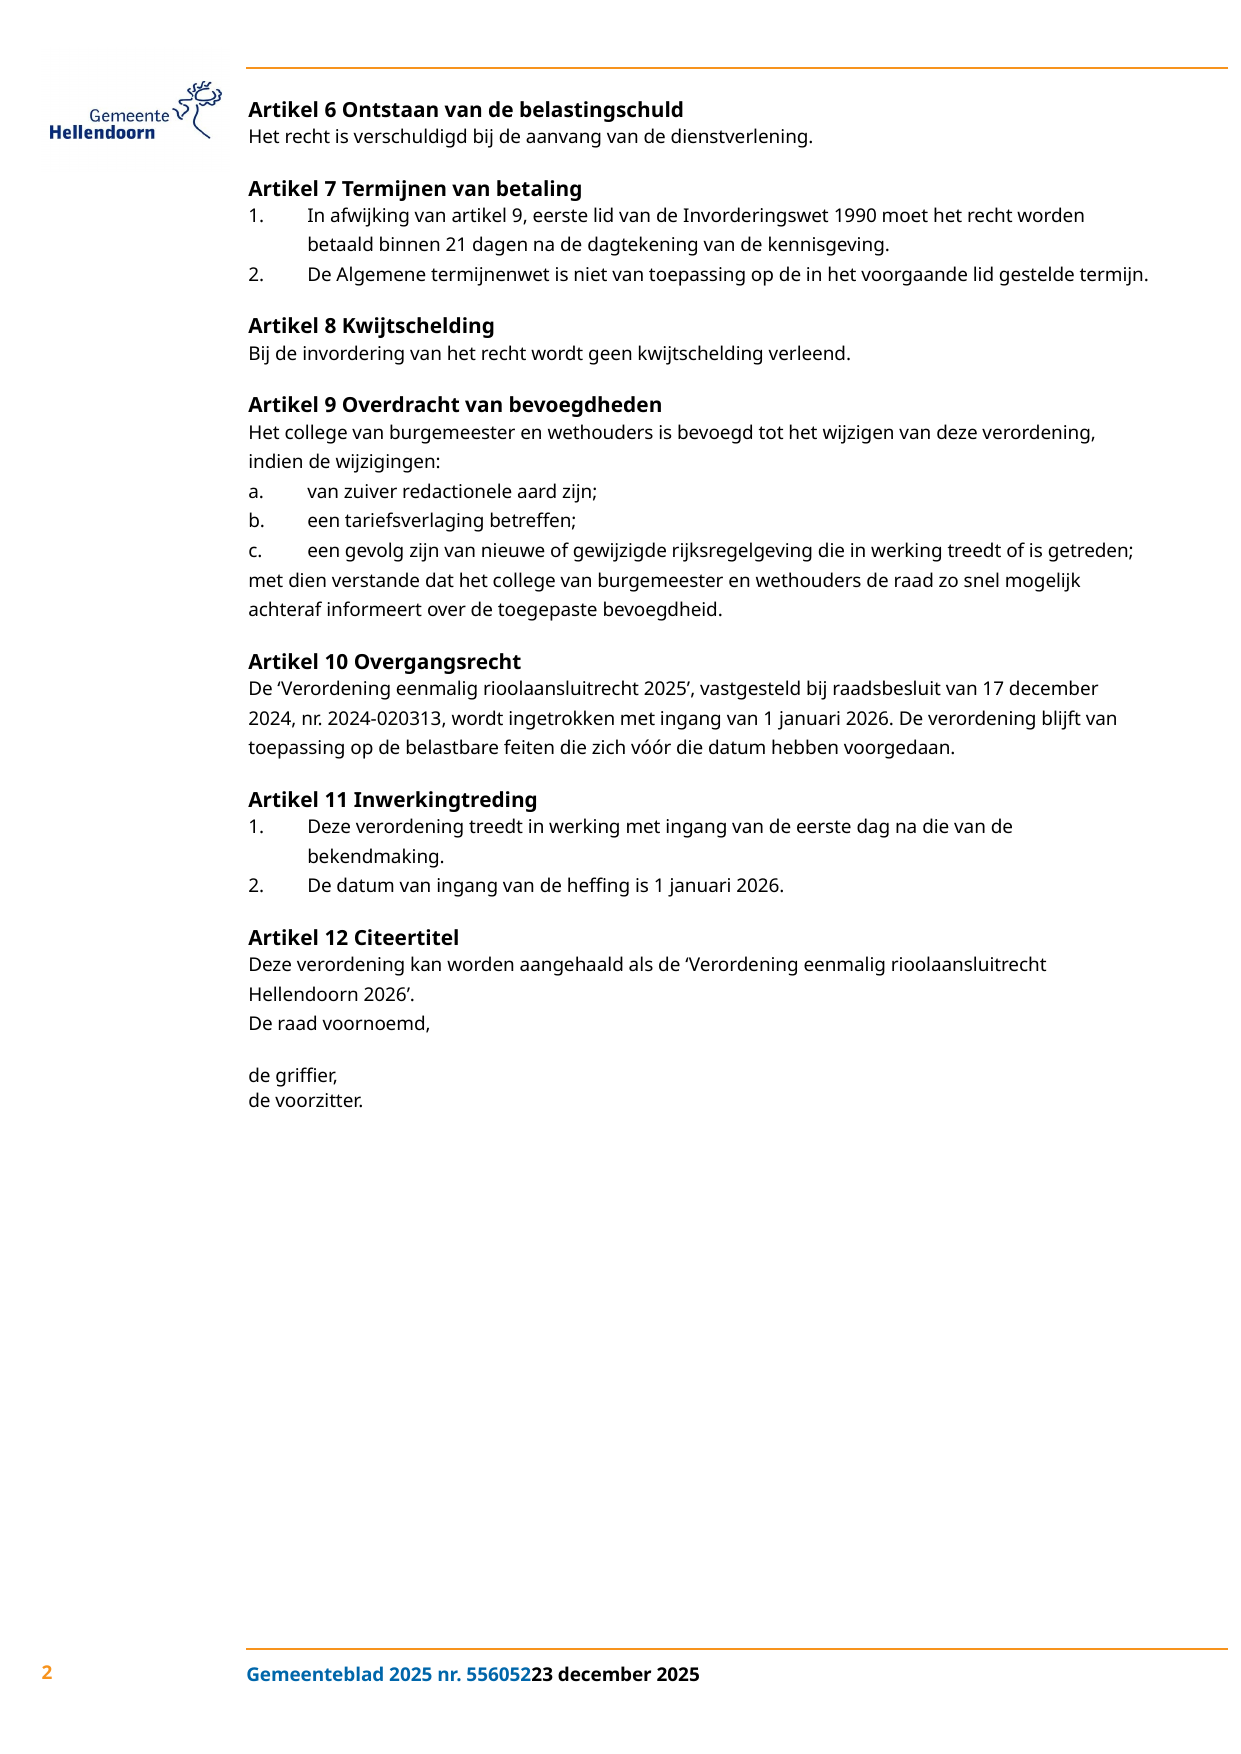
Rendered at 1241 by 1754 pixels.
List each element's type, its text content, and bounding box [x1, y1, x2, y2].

text Deze verordening kan worden aangehaald als de ‘Verordening eenmalig rioolaansluitrecht Hellendoorn 2026’. [248, 951, 1152, 1007]
text met dien verstande dat het college van burgemeester en wethouders de raad zo snel mogelijk achteraf informeert over de toegepaste bevoegdheid. [248, 567, 1152, 622]
text Artikel 11 Inwerkingtreding [248, 785, 1152, 813]
text de griffier, [248, 1062, 1152, 1088]
text Artikel 10 Overgangsrecht [248, 647, 1152, 675]
text Artikel 7 Termijnen van betaling [248, 174, 1152, 202]
text Het college van burgemeester en wethouders is bevoegd tot het wijzigen van deze verordening, indien de wijzigingen: [248, 419, 1152, 474]
text Het recht is verschuldigd bij de aanvang van de dienstverlening. [248, 123, 1152, 149]
list De Algemene termijnenwet is niet van toepassing op de in het voorgaande lid gestelde termijn. [248, 261, 1152, 287]
list De datum van ingang van de heffing is 1 januari 2026. [248, 872, 1152, 898]
list van zuiver redactionele aard zijn; [248, 478, 1152, 504]
text de voorzitter. [248, 1088, 1152, 1113]
list een gevolg zijn van nieuwe of gewijzigde rijksregelgeving die in werking treedt of is getreden; [248, 537, 1152, 563]
text Artikel 6 Ontstaan van de belastingschuld [248, 95, 1152, 123]
text De ‘Verordening eenmalig rioolaansluitrecht 2025’, vastgesteld bij raadsbesluit van 17 december 2024, nr. 2024-020313, wordt ingetrokken met ingang van 1 januari 2026. De verordening blijft van toepassing op de belastbare feiten die zich vóór die datum hebben voorgedaan. [248, 675, 1152, 760]
list Deze verordening treedt in werking met ingang van de eerste dag na die van de bekendmaking. [248, 813, 1152, 869]
text Artikel 12 Citeertitel [248, 923, 1152, 951]
picture [41, 47, 231, 172]
list een tariefsverlaging betreffen; [248, 508, 1152, 533]
text Bij de invordering van het recht wordt geen kwijtschelding verleend. [248, 340, 1152, 366]
text Artikel 8 Kwijtschelding [248, 312, 1152, 340]
text De raad voornoemd, [248, 1011, 1152, 1036]
list In afwijking van artikel 9, eerste lid van de Invorderingswet 1990 moet het recht worden betaald binnen 21 dagen na de dagtekening van de kennisgeving. [248, 202, 1152, 257]
text Artikel 9 Overdracht van bevoegdheden [248, 391, 1152, 419]
